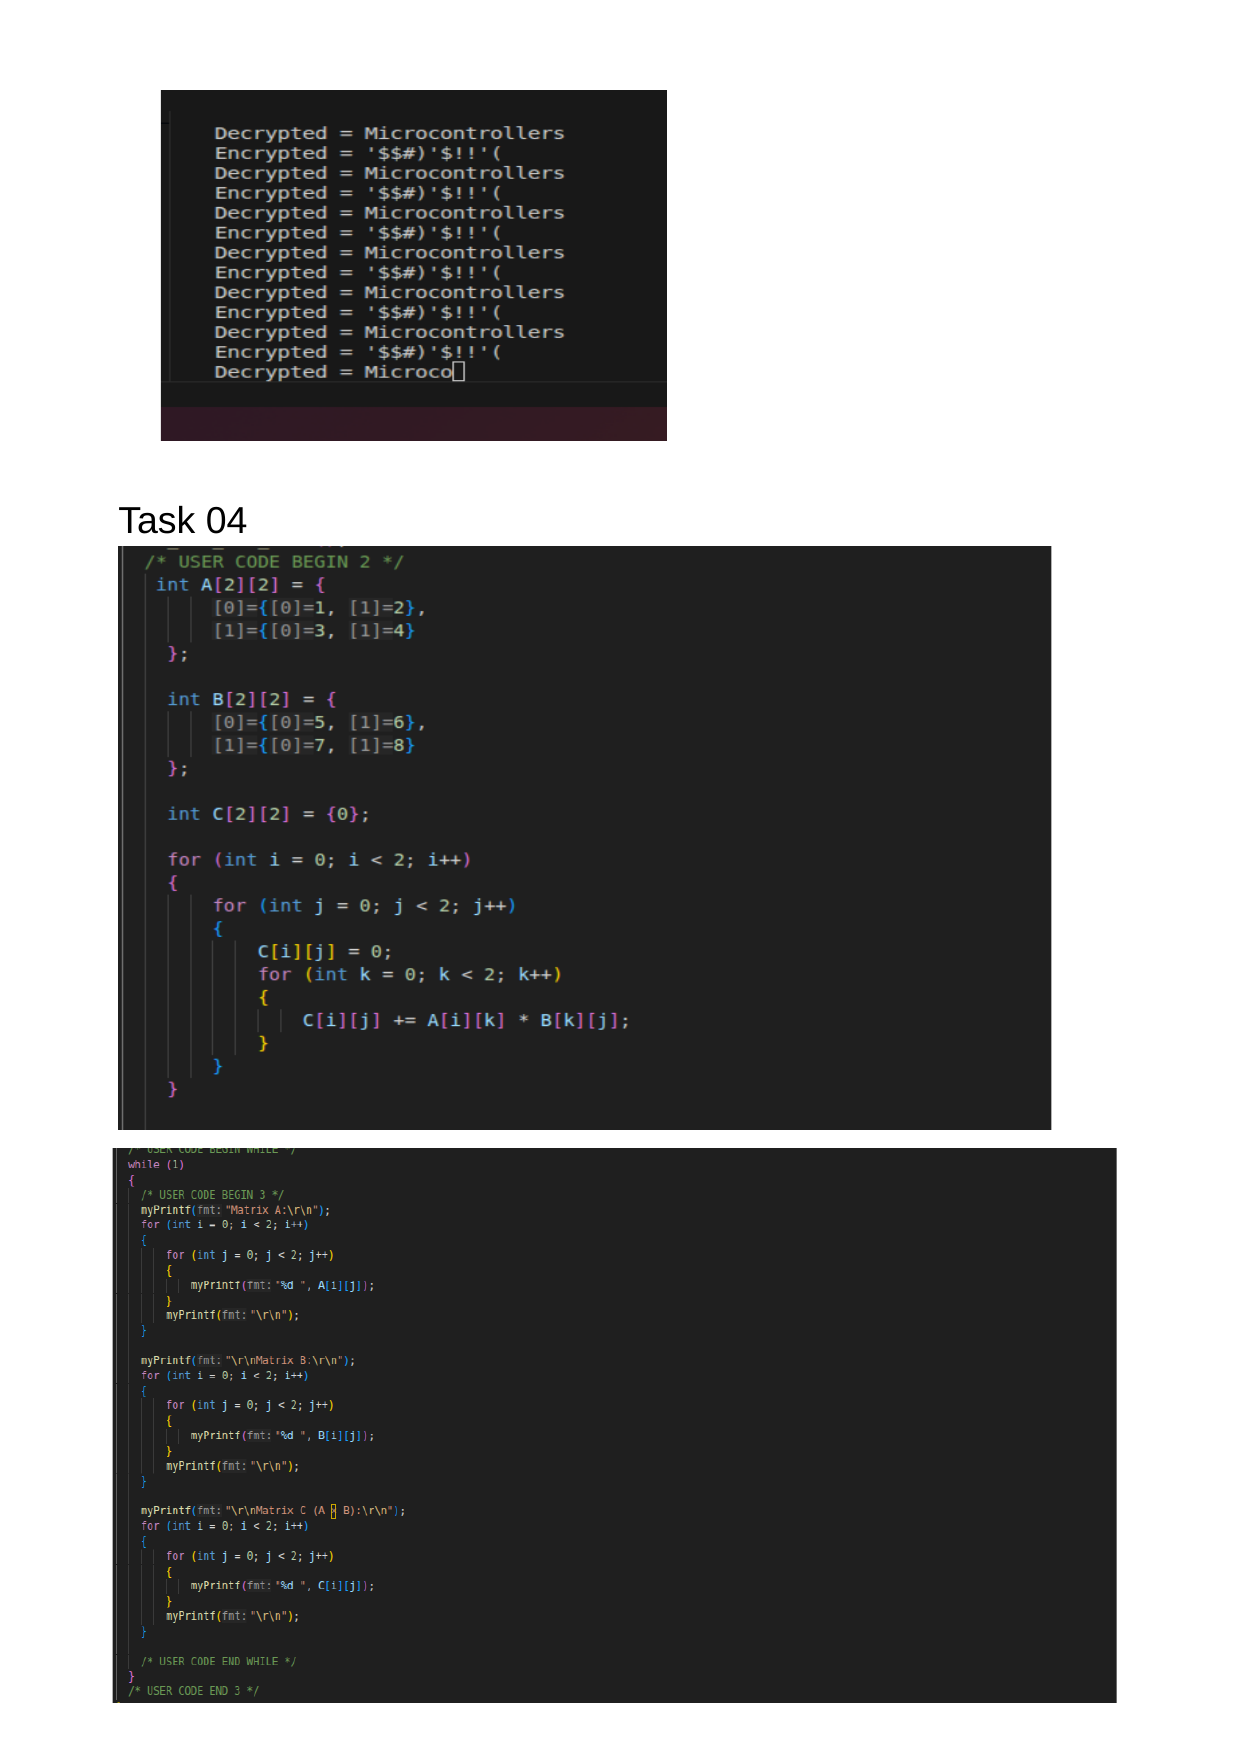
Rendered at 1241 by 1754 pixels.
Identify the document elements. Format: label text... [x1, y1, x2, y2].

picture [118, 546, 1052, 1130]
picture [160, 90, 667, 441]
picture [112, 1148, 1117, 1703]
subtitle Task 04 [118, 498, 1122, 541]
